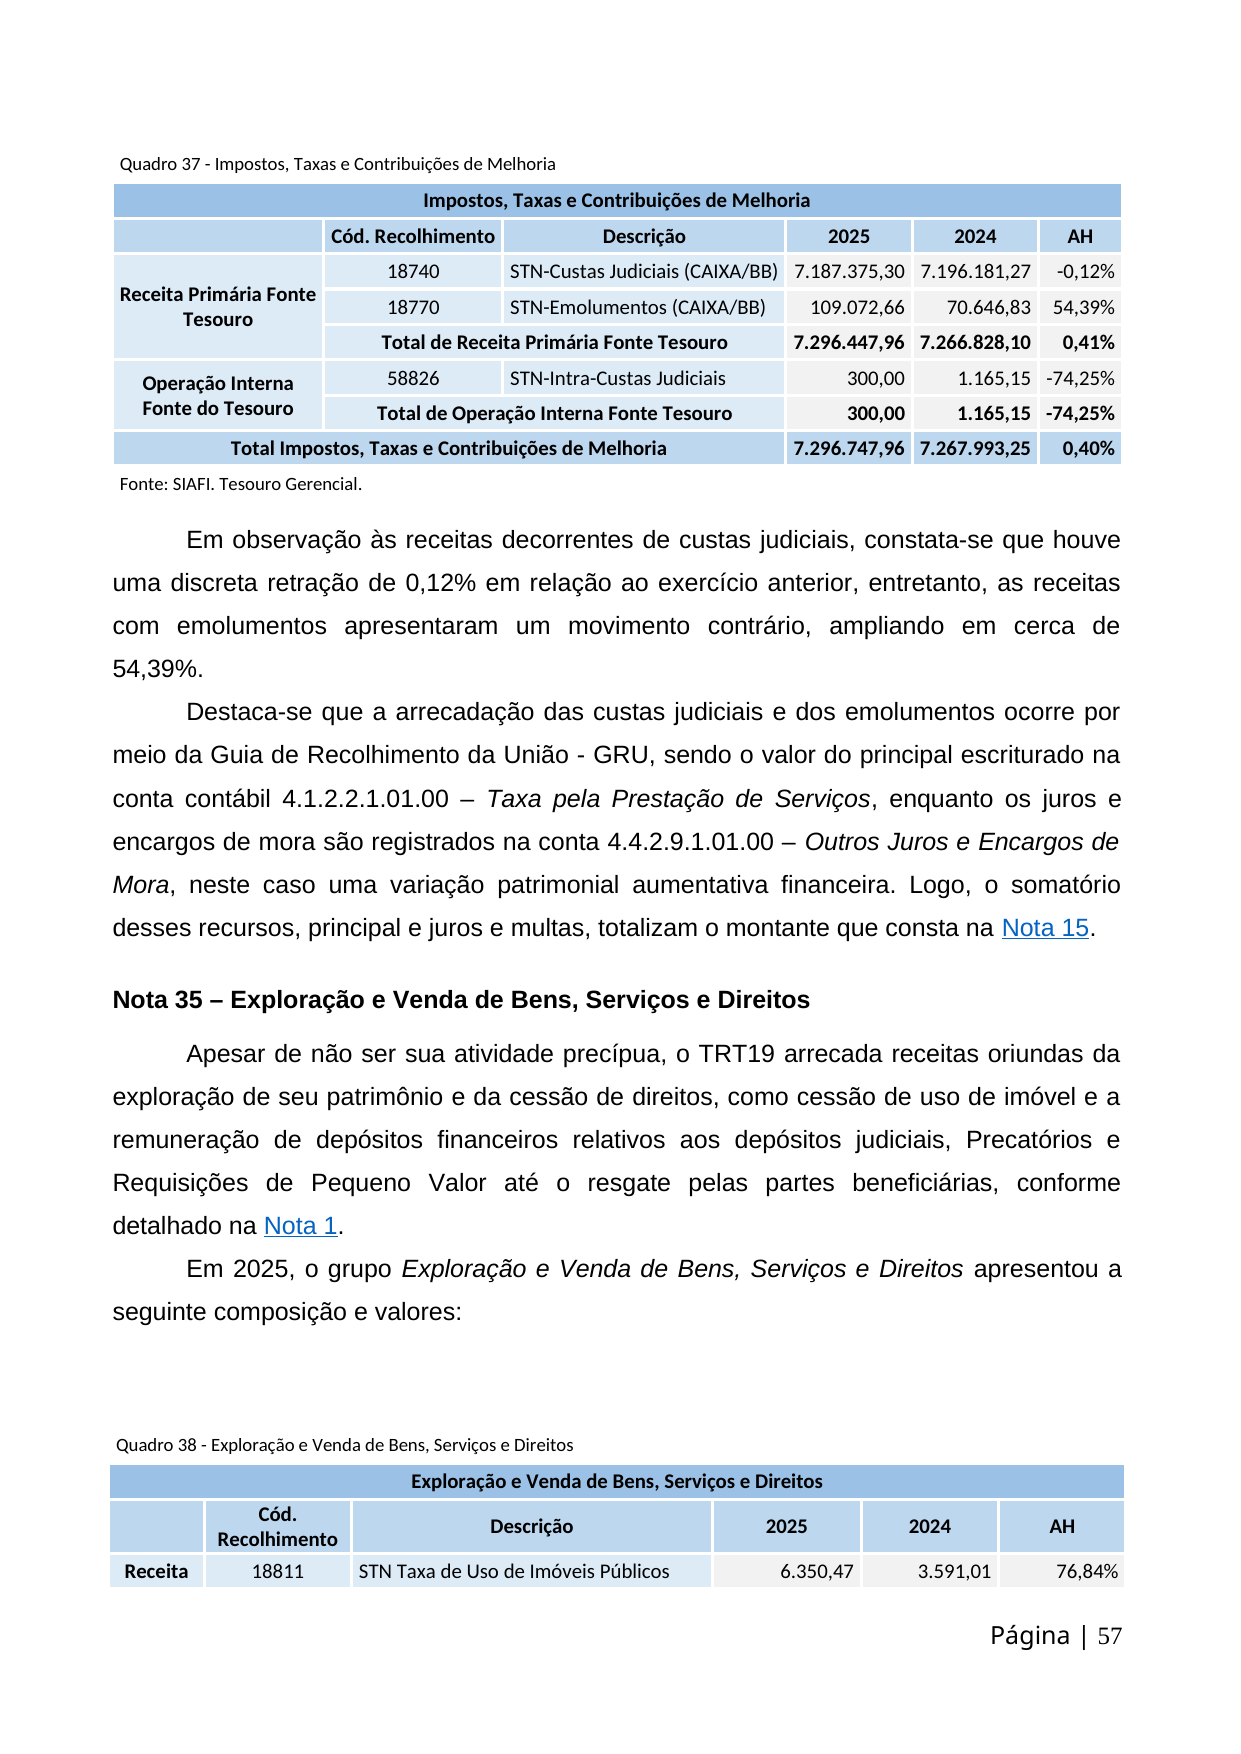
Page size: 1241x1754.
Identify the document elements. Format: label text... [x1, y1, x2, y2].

table_cell 3.591,01 [863, 1555, 997, 1587]
table_header Quadro 37 - Impostos, Taxas e Contribuições de Melhoria [112, 146, 1122, 181]
table_cell Receita [110, 1555, 203, 1587]
table_cell 2024 [914, 220, 1037, 252]
table_header Quadro 38 - Exploração e Venda de Bens, Serviços e Direitos [110, 1427, 1126, 1462]
table_cell -74,25% [1040, 397, 1121, 429]
table_cell [110, 1501, 203, 1552]
table_cell 18770 [325, 291, 501, 323]
table_cell AH [1040, 220, 1121, 252]
table_cell 7.266.828,10 [914, 326, 1037, 358]
table_cell Descrição [353, 1501, 711, 1552]
table_cell 7.296.747,96 [787, 432, 911, 464]
table_cell Impostos, Taxas e Contribuições de Melhoria [114, 184, 1121, 217]
table_cell 7.196.181,27 [914, 255, 1037, 287]
table_cell STN-Emolumentos (CAIXA/BB) [504, 291, 784, 323]
text Apesar de não ser sua atividade precípua, o TRT19 arrecada receitas oriundas da exploração de seu patrimônio e da cessão de direitos, como cessão de uso de imóvel e a remuneração de depósitos financeiros relativos aos depósitos judiciais, Precatórios e Requisições de Pequeno Valor até o resgate pelas partes beneficiárias, conforme detalhado na Nota 1. [112, 1039, 1122, 1240]
table_cell [114, 220, 322, 252]
table_cell 18740 [325, 255, 501, 287]
table_cell STN-Custas Judiciais (CAIXA/BB) [504, 255, 784, 287]
table_cell Cód. Recolhimento [206, 1501, 350, 1552]
table_cell AH [1000, 1501, 1124, 1552]
table_cell 76,84% [1000, 1555, 1124, 1587]
table_cell 7.267.993,25 [914, 432, 1037, 464]
table_cell -74,25% [1040, 361, 1121, 394]
table_cell 2024 [863, 1501, 997, 1552]
table_cell 1.165,15 [914, 397, 1037, 429]
table_cell Total Impostos, Taxas e Contribuições de Melhoria [114, 432, 784, 464]
table_cell 70.646,83 [914, 291, 1037, 323]
table_cell Receita Primária Fonte Tesouro [114, 255, 322, 358]
table_cell Descrição [504, 220, 784, 252]
text Em 2025, o grupo Exploração e Venda de Bens, Serviços e Direitos apresentou a seguinte composição e valores: [112, 1254, 1122, 1326]
table_cell Exploração e Venda de Bens, Serviços e Direitos [110, 1465, 1124, 1498]
table_cell 54,39% [1040, 291, 1121, 323]
table_cell 7.187.375,30 [787, 255, 911, 287]
table_cell 1.165,15 [914, 361, 1037, 394]
table_cell 58826 [325, 361, 501, 394]
text Em observação às receitas decorrentes de custas judiciais, constata-se que houve uma discreta retração de 0,12% em relação ao exercício anterior, entretanto, as receitas com emolumentos apresentaram um movimento contrário, ampliando em cerca de 54,39%. [112, 525, 1122, 683]
table_cell 18811 [206, 1555, 350, 1587]
table_cell 0,41% [1040, 326, 1121, 358]
table_cell 6.350,47 [714, 1555, 860, 1587]
text Destaca-se que a arrecadação das custas judiciais e dos emolumentos ocorre por meio da Guia de Recolhimento da União - GRU, sendo o valor do principal escriturado na conta contábil 4.1.2.2.1.01.00 – Taxa pela Prestação de Serviços, enquanto os juros e encargos de mora são registrados na conta 4.4.2.9.1.01.00 – Outros Juros e Encargos de Mora, neste caso uma variação patrimonial aumentativa financeira. Logo, o somatório desses recursos, principal e juros e multas, totalizam o montante que consta na Nota 15. [112, 697, 1122, 942]
table_cell Total de Receita Primária Fonte Tesouro [325, 326, 784, 358]
table_cell 300,00 [787, 397, 911, 429]
table_cell STN Taxa de Uso de Imóveis Públicos [353, 1555, 711, 1587]
table_cell Fonte: SIAFI. Tesouro Gerencial. [112, 468, 1121, 500]
table_cell 2025 [714, 1501, 860, 1552]
table_cell 2025 [787, 220, 911, 252]
table_cell Cód. Recolhimento [325, 220, 501, 252]
table_cell 7.296.447,96 [787, 326, 911, 358]
table_cell Total de Operação Interna Fonte Tesouro [325, 397, 784, 429]
table_cell 300,00 [787, 361, 911, 394]
subtitle Nota 35 – Exploração e Venda de Bens, Serviços e Direitos [112, 985, 1122, 1014]
table_cell -0,12% [1040, 255, 1121, 287]
table_cell STN-Intra-Custas Judiciais [504, 361, 784, 394]
table_cell 109.072,66 [787, 291, 911, 323]
table_cell Operação Interna Fonte do Tesouro [114, 361, 322, 429]
table_cell 0,40% [1040, 432, 1121, 464]
